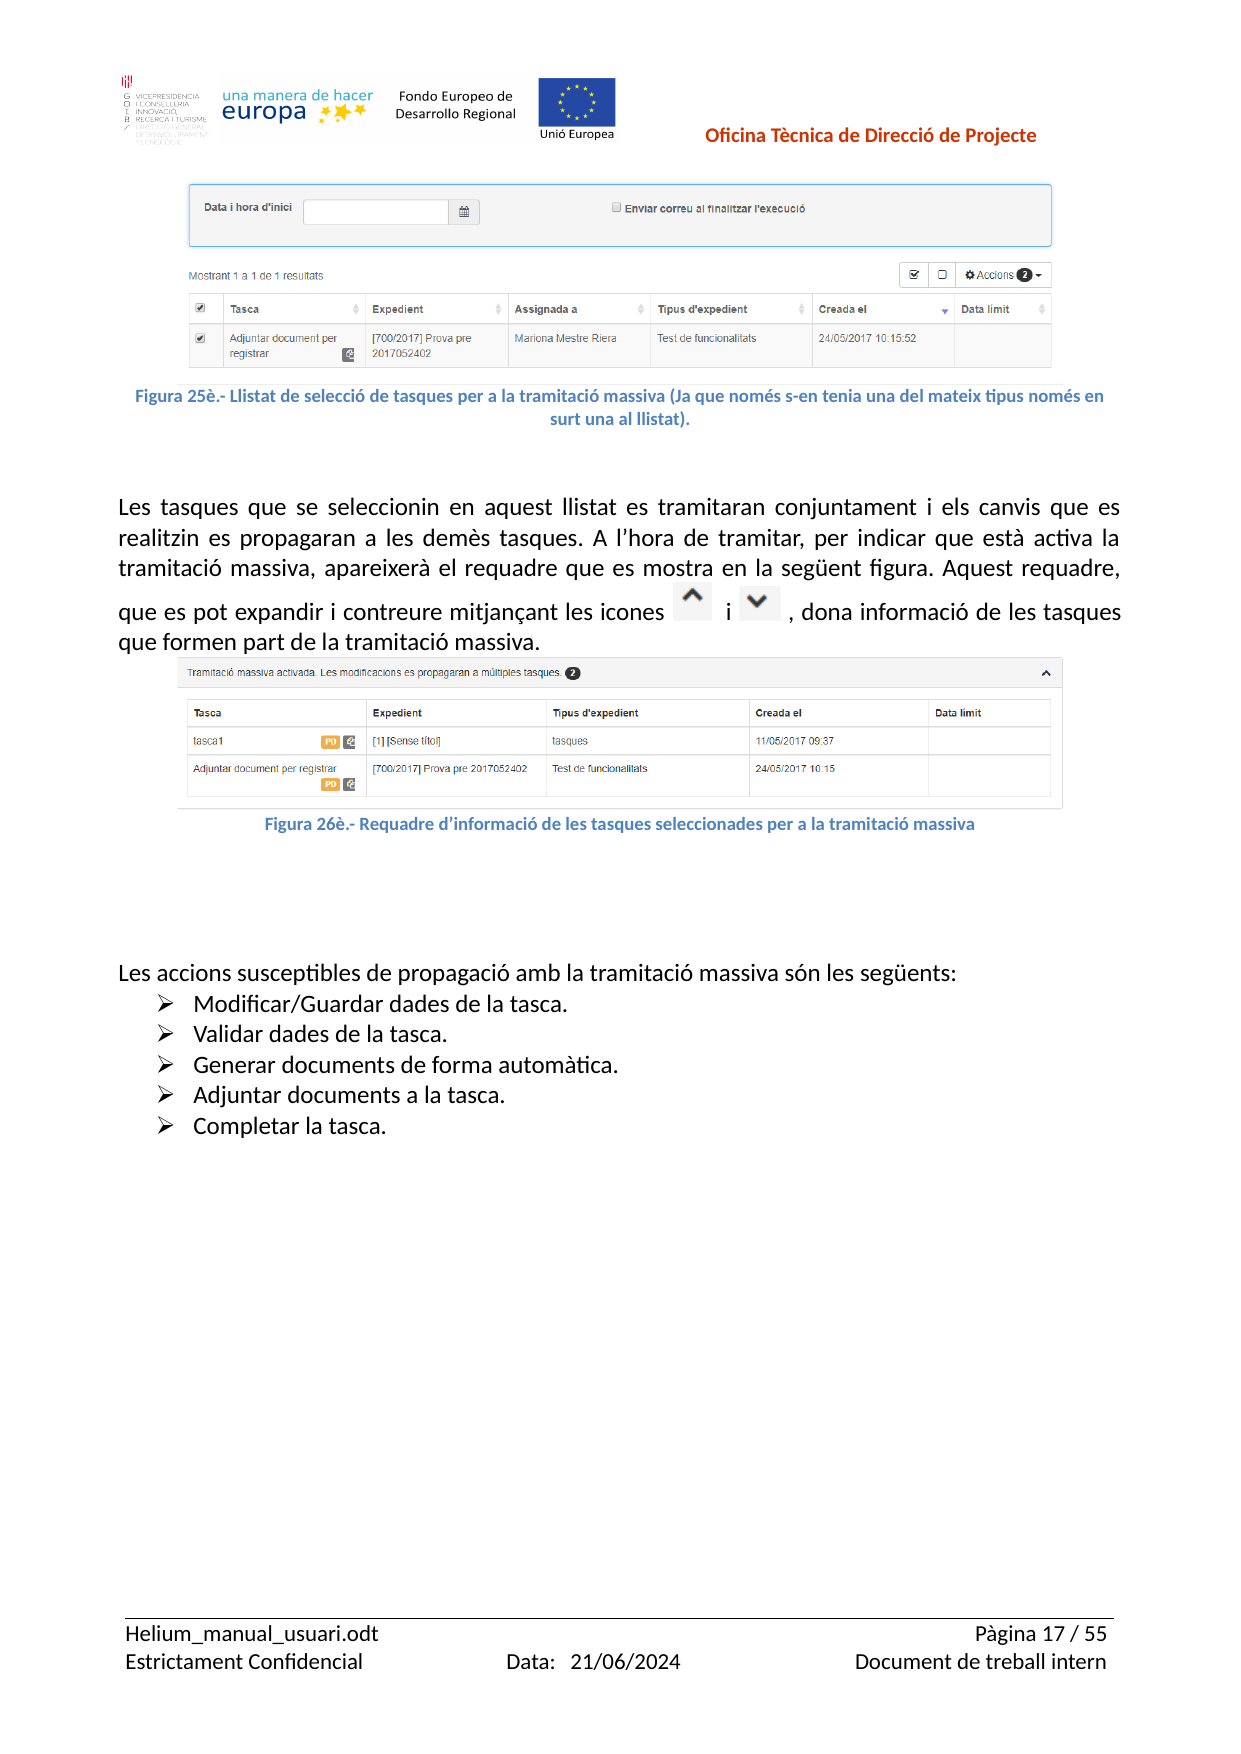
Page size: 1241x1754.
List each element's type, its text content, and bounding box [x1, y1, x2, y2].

picture [177, 657, 1063, 813]
picture [738, 586, 781, 621]
list Modificar/Guardar dades de la tasca. [156, 988, 1122, 1018]
text Les tasques que se seleccionin en aquest llistat es tramitaran conjuntament i els canvis que es realitzin es propagaran a les demès tasques. A l’hora de tramitar, per indicar que està activa la tramitació massiva, apareixerà el requadre que es mostra en la següent figura. Aquest requadre, que es pot expandir i contreure mitjançant les icones i , dona informació de les tasques que formen part de la tramitació massiva. [118, 491, 1122, 657]
picture [118, 73, 213, 147]
picture [219, 73, 621, 147]
list Validar dades de la tasca. [156, 1018, 1122, 1049]
text Figura 26è.- Requadre d’informació de les tasques seleccionades per a la tramitació massiva [118, 812, 1122, 835]
text Les accions susceptibles de propagació amb la tramitació massiva són les següents: [118, 957, 1122, 988]
text Figura 25è.- Llistat de selecció de tasques per a la tramitació massiva (Ja que només s-en tenia una del mateix tipus només en surt una al llistat). [118, 384, 1122, 430]
picture [672, 582, 712, 621]
list Completar la tasca. [156, 1110, 1122, 1140]
list Generar documents de forma automàtica. [156, 1049, 1122, 1079]
picture [177, 177, 1063, 385]
list Adjuntar documents a la tasca. [156, 1079, 1122, 1110]
